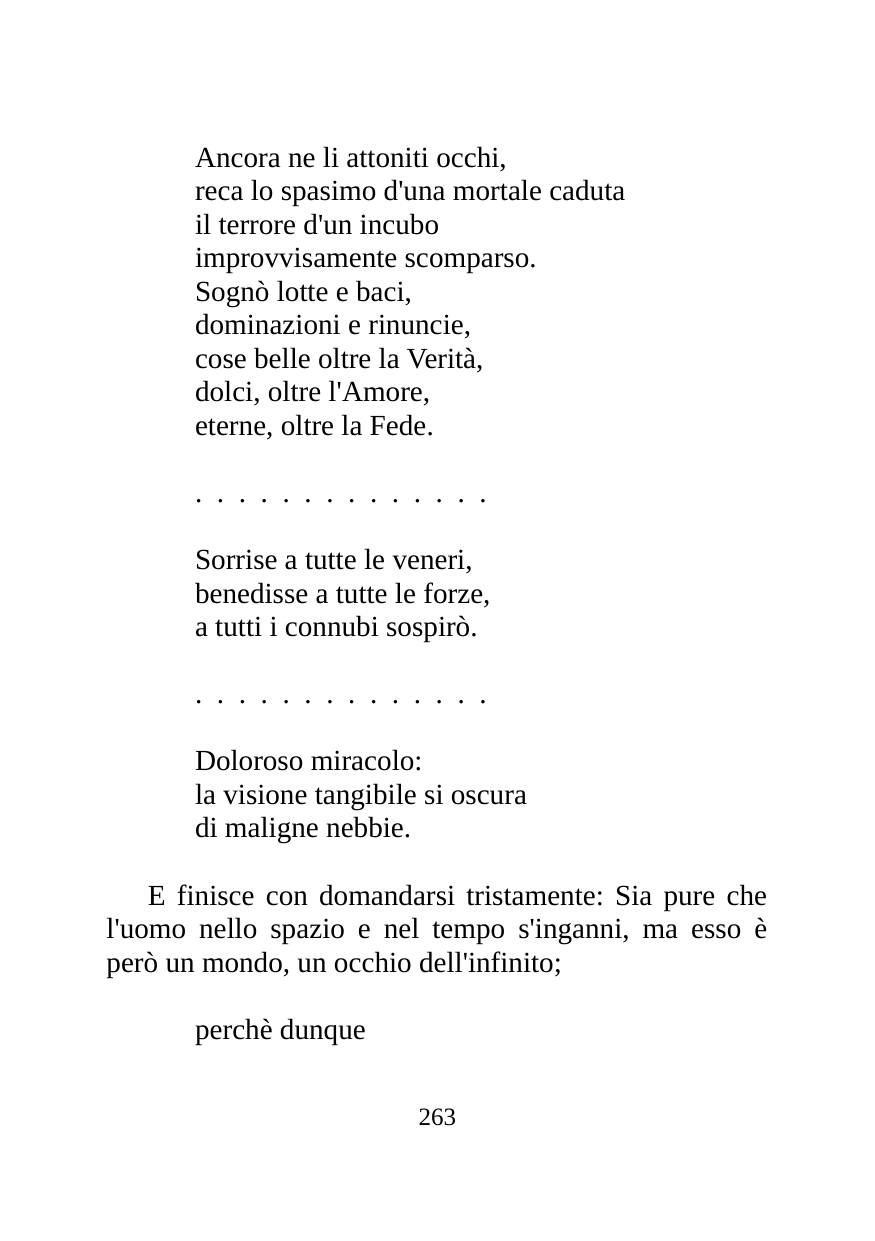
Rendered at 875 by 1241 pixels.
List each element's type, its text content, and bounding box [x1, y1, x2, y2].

text cose belle oltre la Verità, [195, 341, 768, 374]
text Doloroso miracolo: [195, 743, 768, 777]
text Sognò lotte e baci, [195, 274, 768, 307]
text a tutti i connubi sospirò. [195, 609, 768, 643]
text la visione tangibile si oscura [195, 777, 768, 811]
text perchè dunque [195, 1012, 768, 1045]
text . . . . . . . . . . . . . . [195, 475, 768, 509]
text E finisce con domandarsi tristamente: Sia pure che l'uomo nello spazio e nel tempo s'inganni, ma esso è però un mondo, un occhio dell'infinito; [106, 878, 768, 978]
text improvvisamente scomparso. [195, 240, 768, 274]
text Ancora ne li attoniti occhi, [195, 140, 768, 173]
text . . . . . . . . . . . . . . [195, 676, 768, 710]
text Sorrise a tutte le veneri, [195, 542, 768, 576]
text dolci, oltre l'Amore, [195, 374, 768, 408]
text il terrore d'un incubo [195, 207, 768, 240]
text di maligne nebbie. [195, 811, 768, 844]
text eterne, oltre la Fede. [195, 408, 768, 442]
text reca lo spasimo d'una mortale caduta [195, 173, 768, 207]
text dominazioni e rinuncie, [195, 307, 768, 341]
text benedisse a tutte le forze, [195, 576, 768, 609]
